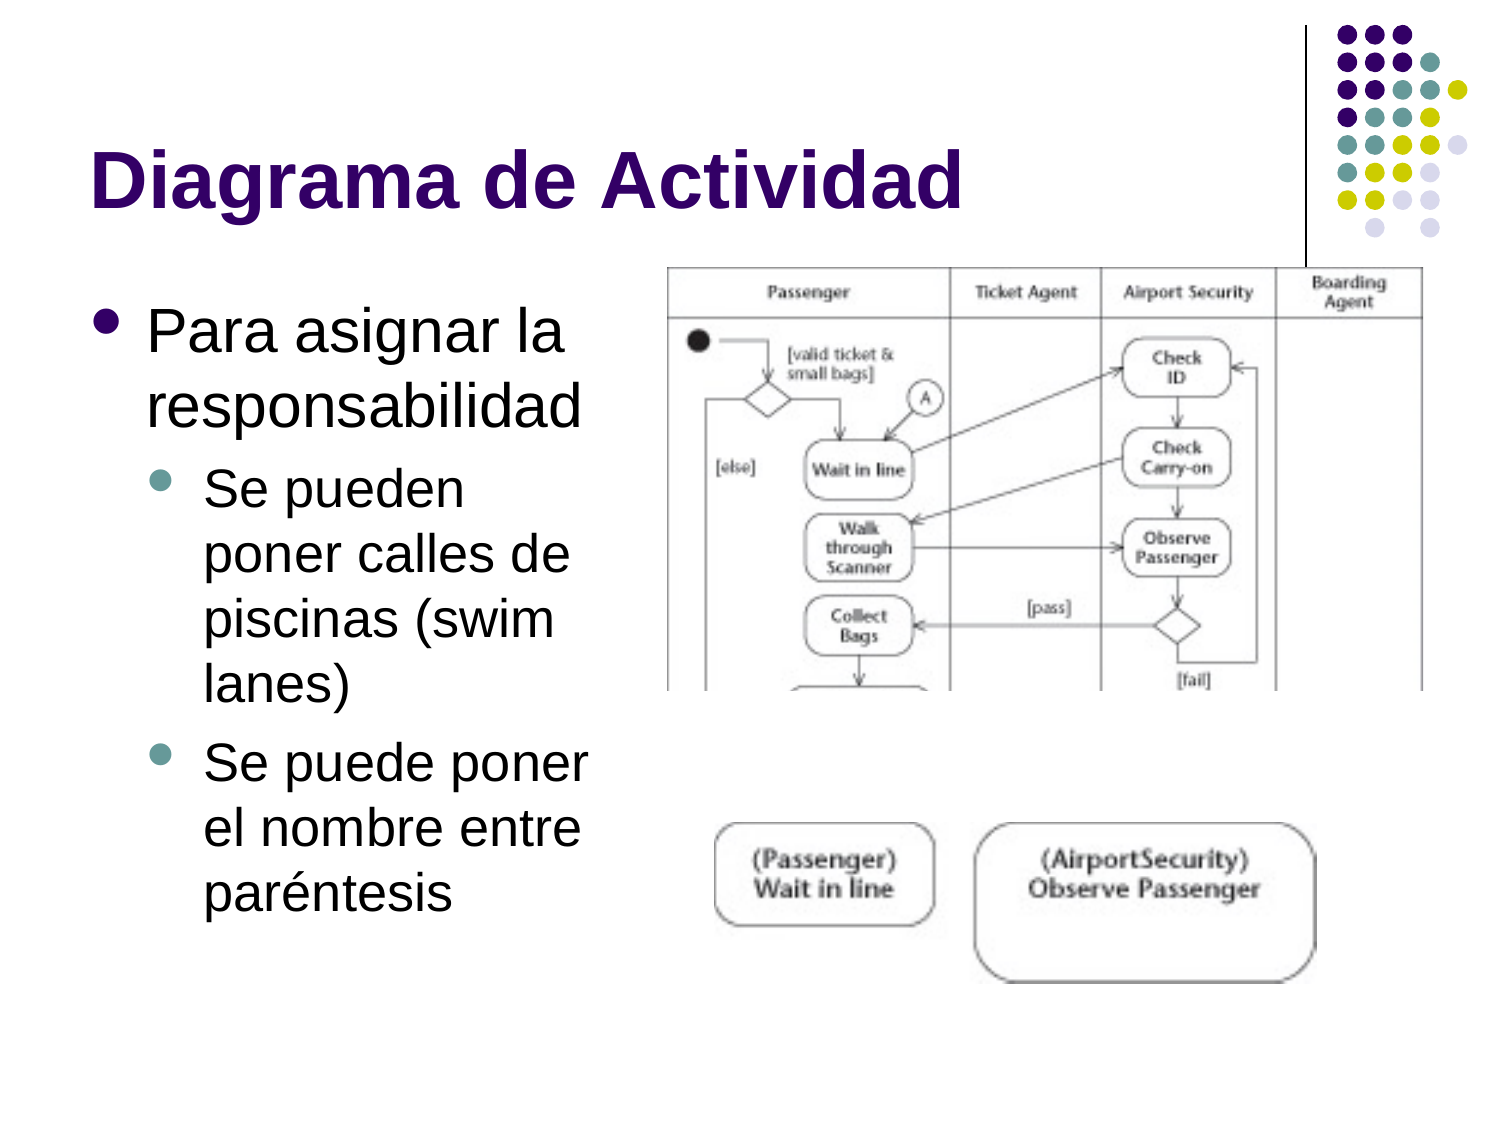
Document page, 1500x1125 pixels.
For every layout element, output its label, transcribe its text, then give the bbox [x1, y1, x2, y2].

title Diagrama de Actividad [74, 20, 1313, 233]
picture [667, 267, 1424, 691]
picture [714, 822, 1317, 984]
list Para asignar la responsabilidad Se pueden poner calles de piscinas (swim lanes) Se puede poner el nombre entre paréntesis [75, 282, 632, 1006]
